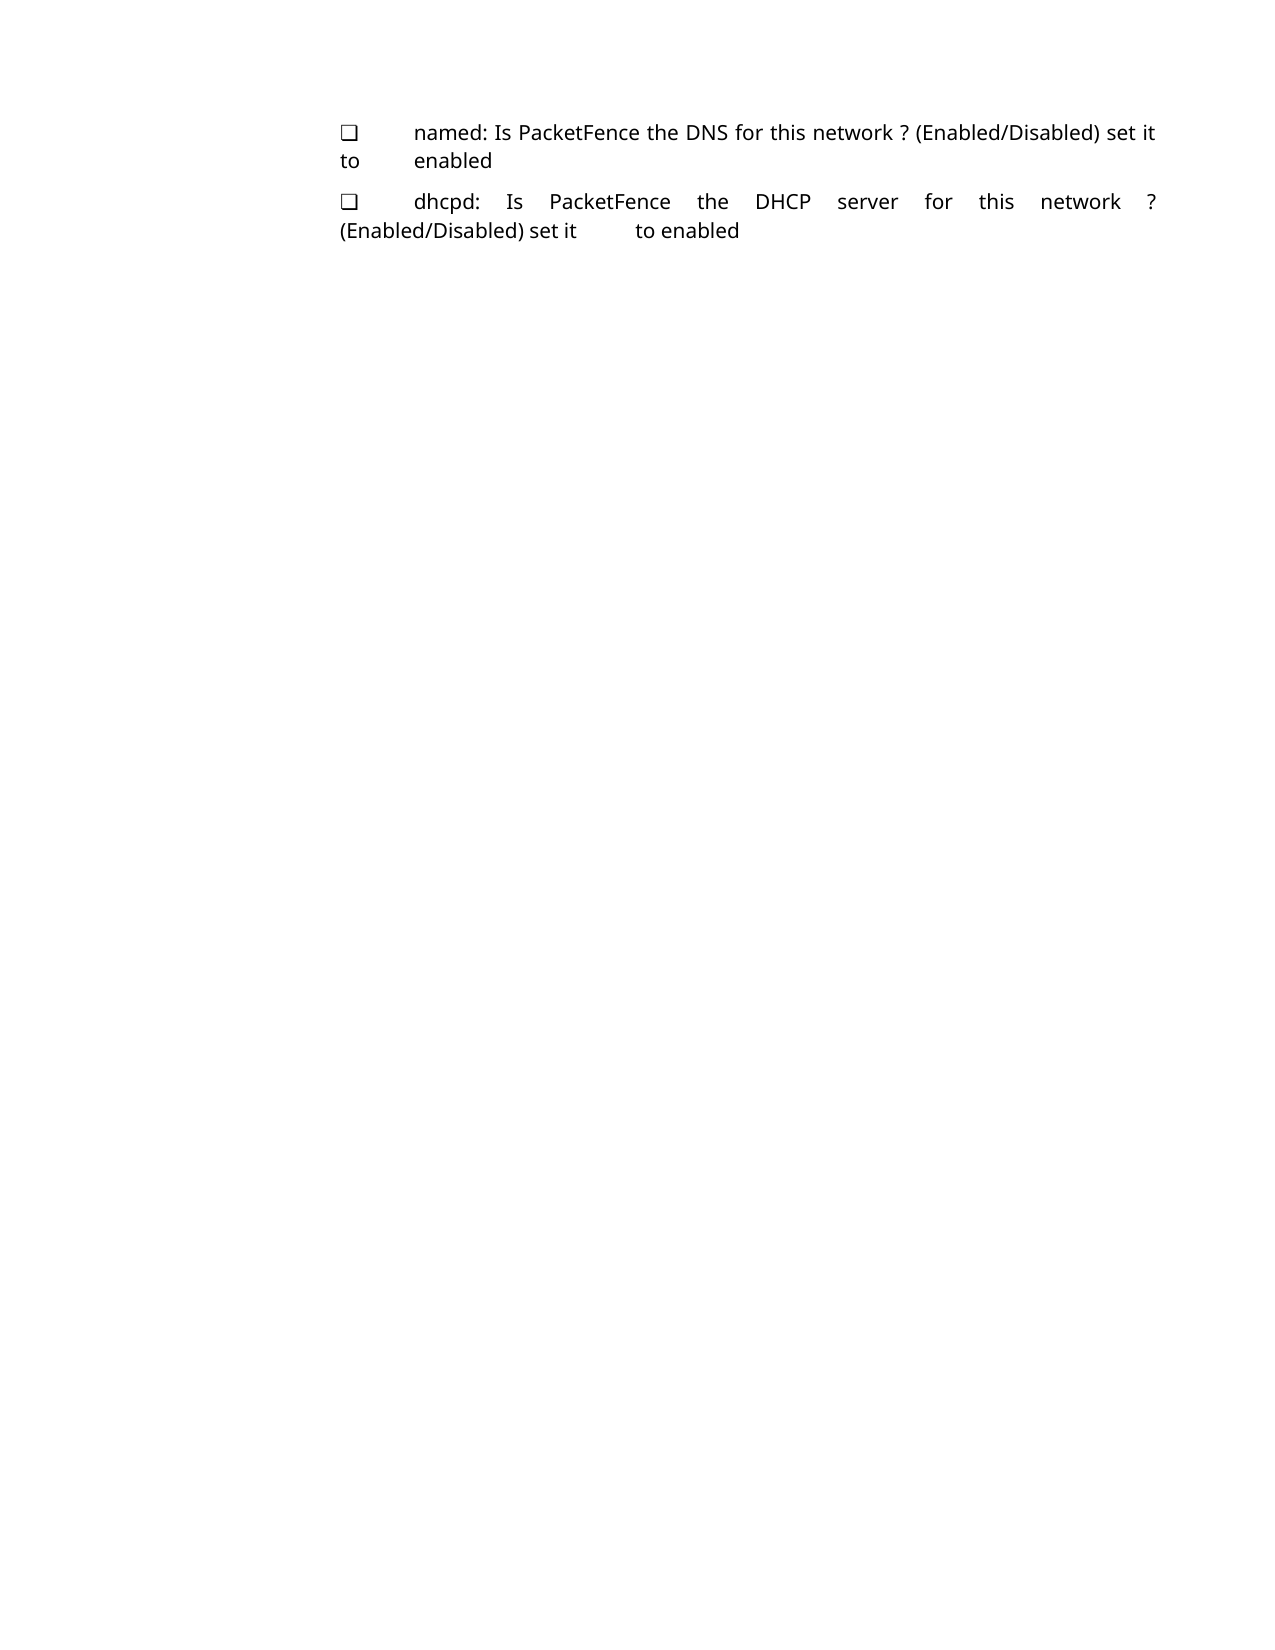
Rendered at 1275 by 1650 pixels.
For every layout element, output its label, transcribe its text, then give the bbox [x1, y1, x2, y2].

list ❏ named: Is PacketFence the DNS for this network ? (Enabled/Disabled) set it to enabled [338, 118, 1157, 175]
list ❏ dhcpd: Is PacketFence the DHCP server for this network ? (Enabled/Disabled) set it to enabled [338, 187, 1157, 244]
